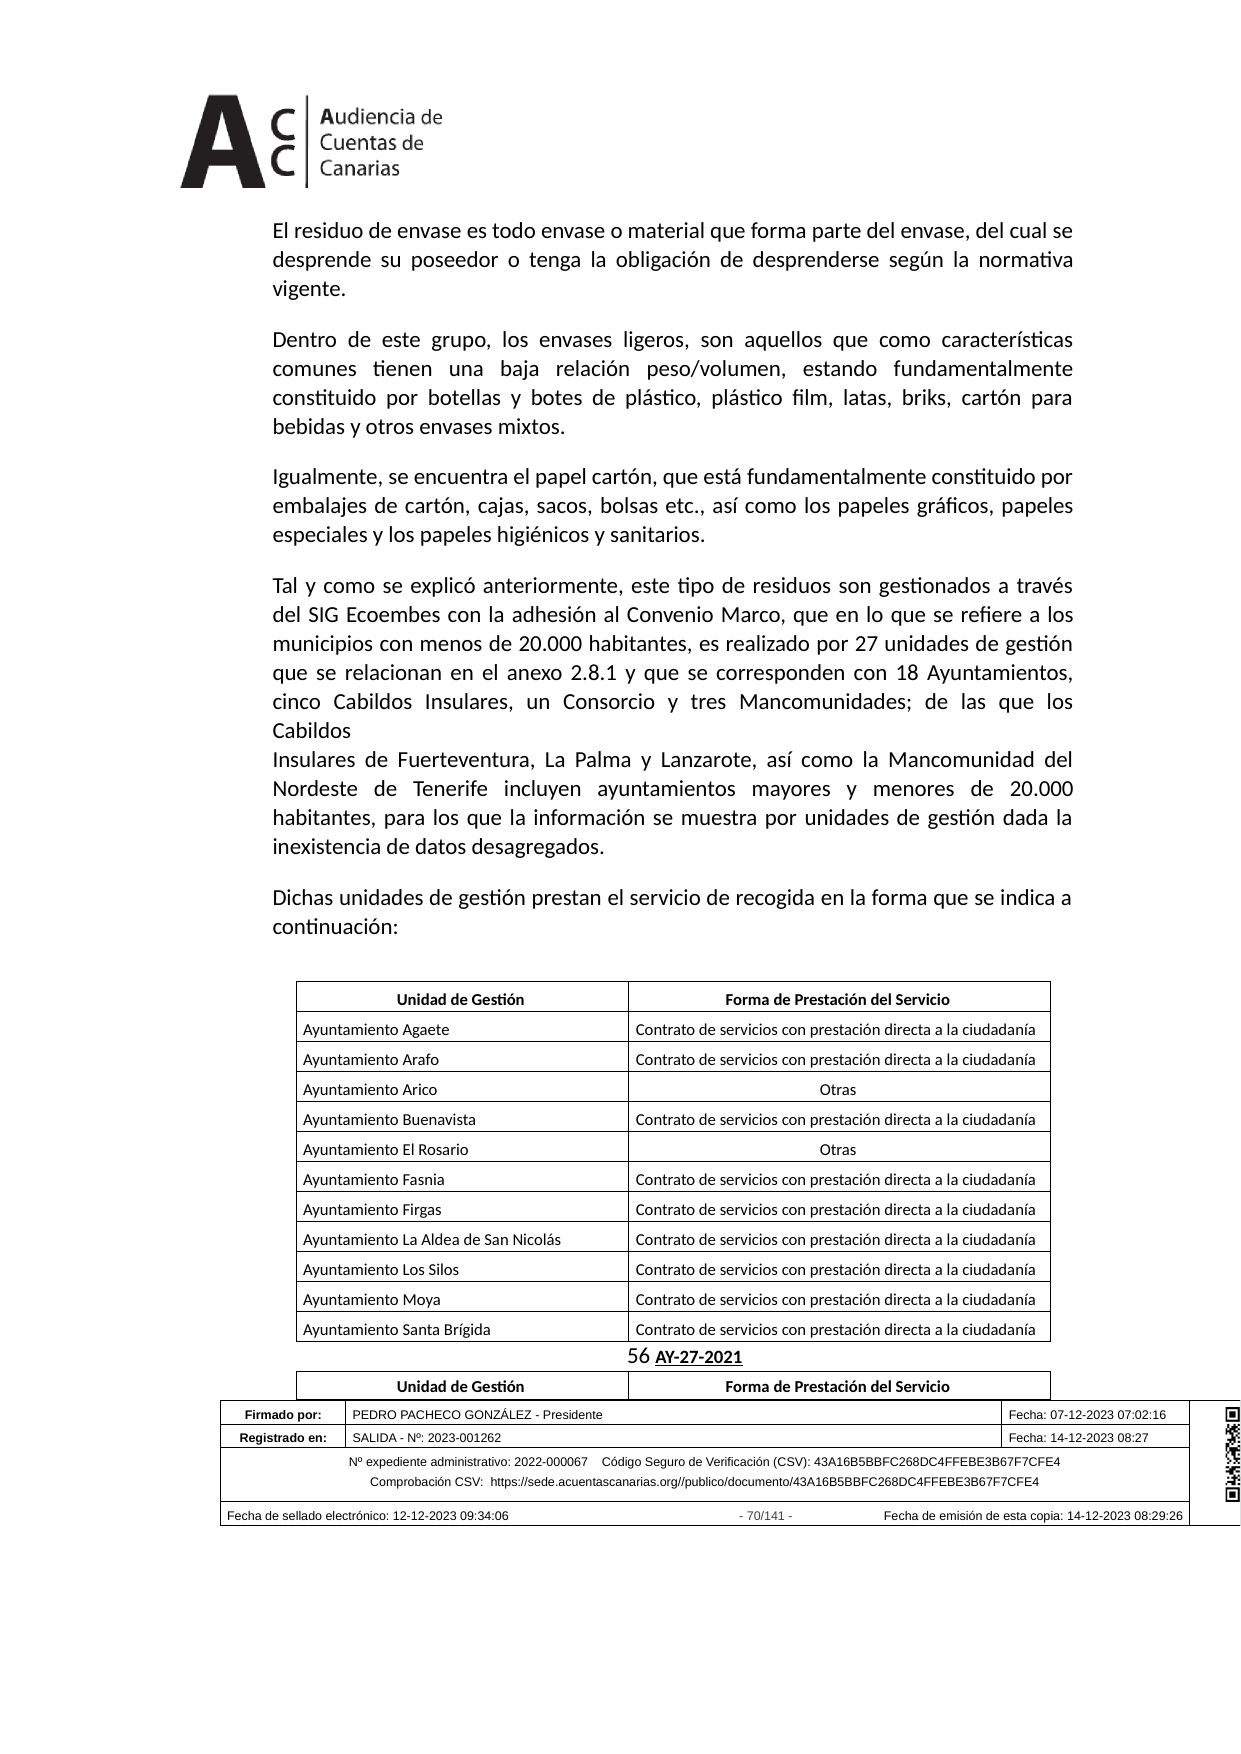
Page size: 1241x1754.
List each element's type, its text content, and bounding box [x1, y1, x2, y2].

table_cell Ayuntamiento Los Silos [297, 1252, 628, 1281]
table_header Forma de Prestación del Servicio [629, 1372, 1050, 1398]
table_header Forma de Prestación del Servicio [629, 982, 1050, 1011]
table_cell Contrato de servicios con prestación directa a la ciudadanía [629, 1282, 1050, 1311]
table_cell Contrato de servicios con prestación directa a la ciudadanía [629, 1162, 1050, 1191]
table_cell Contrato de servicios con prestación directa a la ciudadanía [629, 1042, 1050, 1071]
table_cell Ayuntamiento Agaete [297, 1012, 628, 1041]
table_cell Contrato de servicios con prestación directa a la ciudadanía [629, 1222, 1050, 1251]
table_cell Contrato de servicios con prestación directa a la ciudadanía [629, 1192, 1050, 1221]
text Dichas unidades de gestión prestan el servicio de recogida en la forma que se indica a continuación: [272, 883, 1074, 940]
table_cell Contrato de servicios con prestación directa a la ciudadanía [629, 1102, 1050, 1131]
table_cell Ayuntamiento Firgas [297, 1192, 628, 1221]
table_cell Ayuntamiento Santa Brígida [297, 1312, 628, 1341]
text El residuo de envase es todo envase o material que forma parte del envase, del cual se desprende su poseedor o tenga la obligación de desprenderse según la normativa vigente. [272, 216, 1074, 303]
table_cell Otras [629, 1072, 1050, 1101]
subtitle 56 AY-27-2021 [627, 1342, 1096, 1369]
text Insulares de Fuerteventura, La Palma y Lanzarote, así como la Mancomunidad del Nordeste de Tenerife incluyen ayuntamientos mayores y menores de 20.000 habitantes, para los que la información se muestra por unidades de gestión dada la inexistencia de datos desagregados. [272, 745, 1074, 860]
table_header Unidad de Gestión [297, 1372, 628, 1398]
table_cell Ayuntamiento Arico [297, 1072, 628, 1101]
table_cell Ayuntamiento El Rosario [297, 1132, 628, 1161]
table_cell Ayuntamiento Buenavista [297, 1102, 628, 1131]
table_cell Ayuntamiento Moya [297, 1282, 628, 1311]
table_cell Ayuntamiento Arafo [297, 1042, 628, 1071]
table_cell Ayuntamiento Fasnia [297, 1162, 628, 1191]
table_cell Ayuntamiento La Aldea de San Nicolás [297, 1222, 628, 1251]
table_cell Otras [629, 1132, 1050, 1161]
table_header Unidad de Gestión [297, 982, 628, 1011]
text Dentro de este grupo, los envases ligeros, son aquellos que como características comunes tienen una baja relación peso/volumen, estando fundamentalmente constituido por botellas y botes de plástico, plástico film, latas, briks, cartón para bebidas y otros envases mixtos. [272, 325, 1074, 440]
text Tal y como se explicó anteriormente, este tipo de residuos son gestionados a través del SIG Ecoembes con la adhesión al Convenio Marco, que en lo que se refiere a los municipios con menos de 20.000 habitantes, es realizado por 27 unidades de gestión que se relacionan en el anexo 2.8.1 y que se corresponden con 18 Ayuntamientos, cinco Cabildos Insulares, un Consorcio y tres Mancomunidades; de las que los Cabildos [272, 571, 1074, 744]
table_cell Contrato de servicios con prestación directa a la ciudadanía [629, 1012, 1050, 1041]
table_cell Contrato de servicios con prestación directa a la ciudadanía [629, 1252, 1050, 1281]
text Igualmente, se encuentra el papel cartón, que está fundamentalmente constituido por embalajes de cartón, cajas, sacos, bolsas etc., así como los papeles gráficos, papeles especiales y los papeles higiénicos y sanitarios. [272, 462, 1074, 548]
table_cell Contrato de servicios con prestación directa a la ciudadanía [629, 1312, 1050, 1341]
